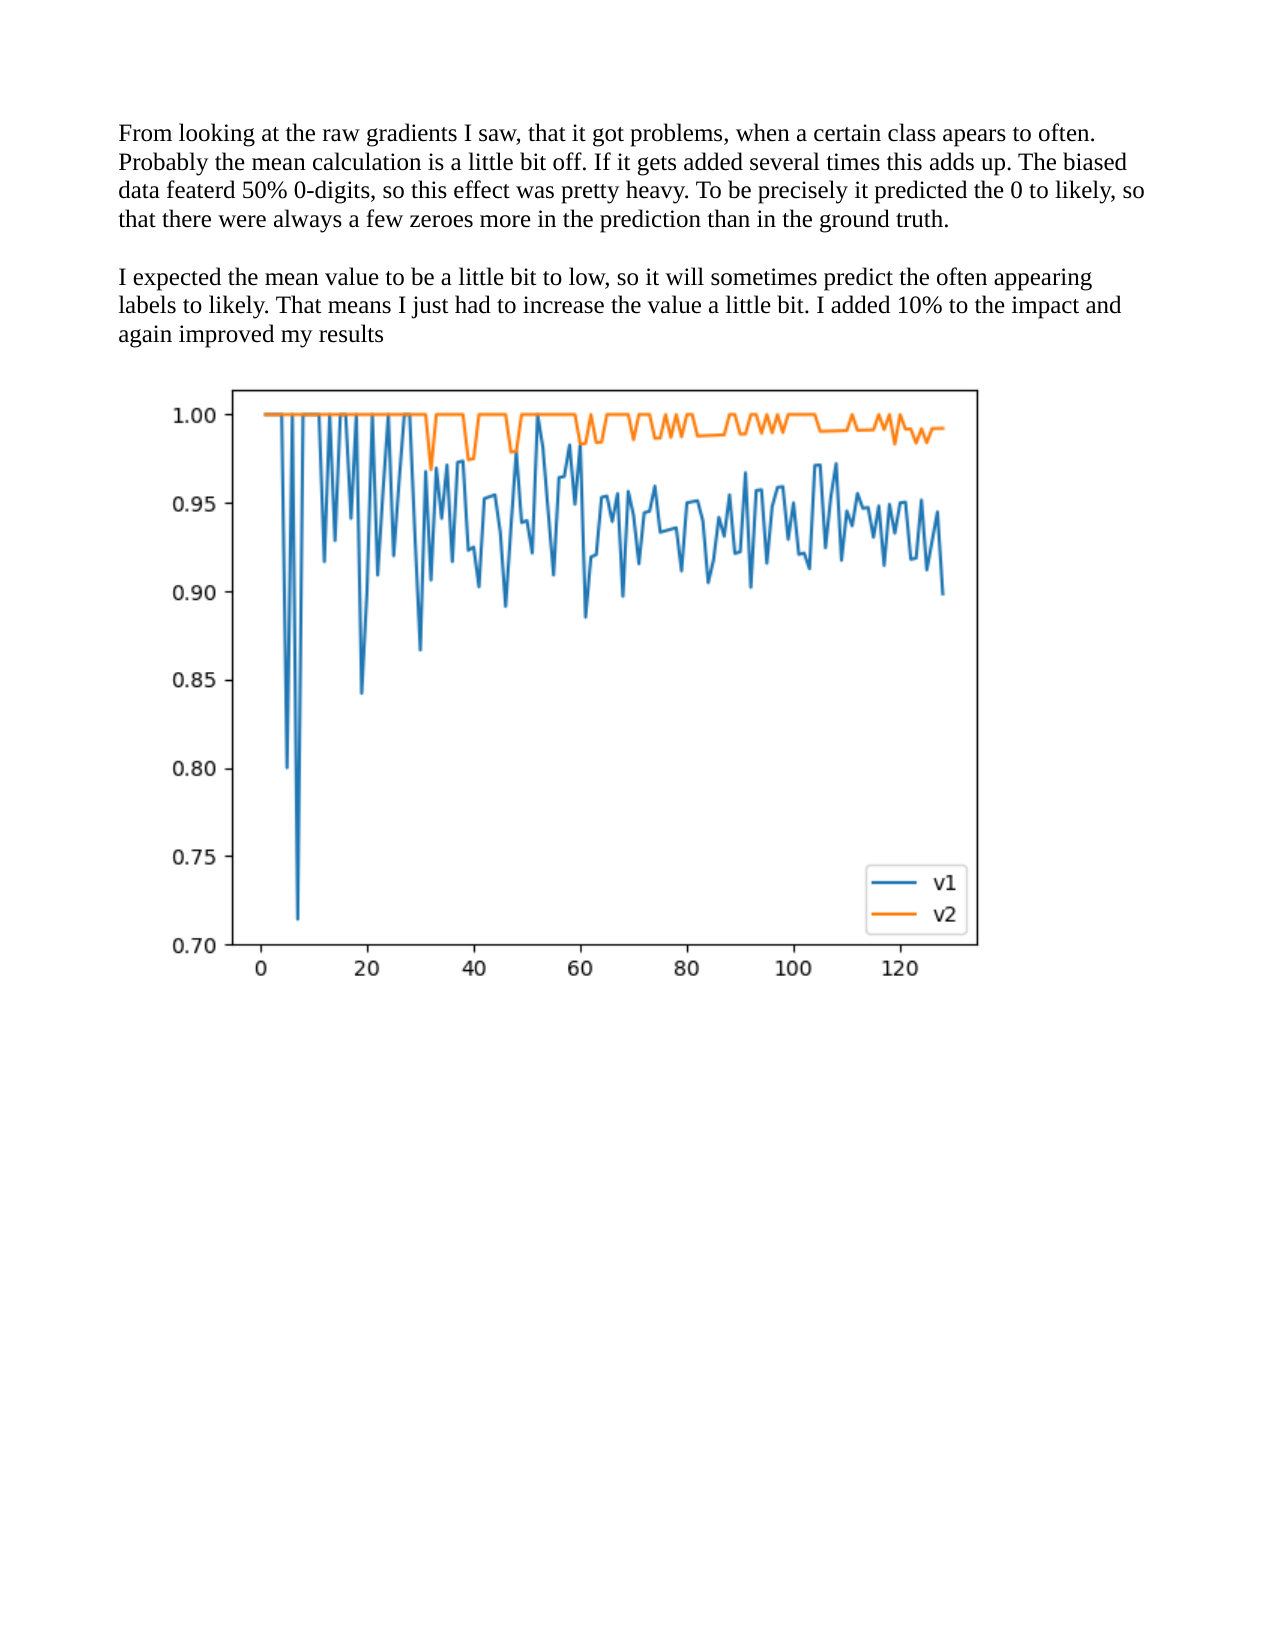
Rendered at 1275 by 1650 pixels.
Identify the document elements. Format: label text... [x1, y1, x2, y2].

text I expected the mean value to be a little bit to low, so it will sometimes predict the often appearing labels to likely. That means I just had to increase the value a little bit. I added 10% to the impact and again improved my results [118, 262, 1157, 348]
picture [112, 367, 1073, 997]
text From looking at the raw gradients I saw, that it got problems, when a certain class apears to often. Probably the mean calculation is a little bit off. If it gets added several times this adds up. The biased data featerd 50% 0-digits, so this effect was pretty heavy. To be precisely it predicted the 0 to likely, so that there were always a few zeroes more in the prediction than in the ground truth. [118, 118, 1157, 233]
